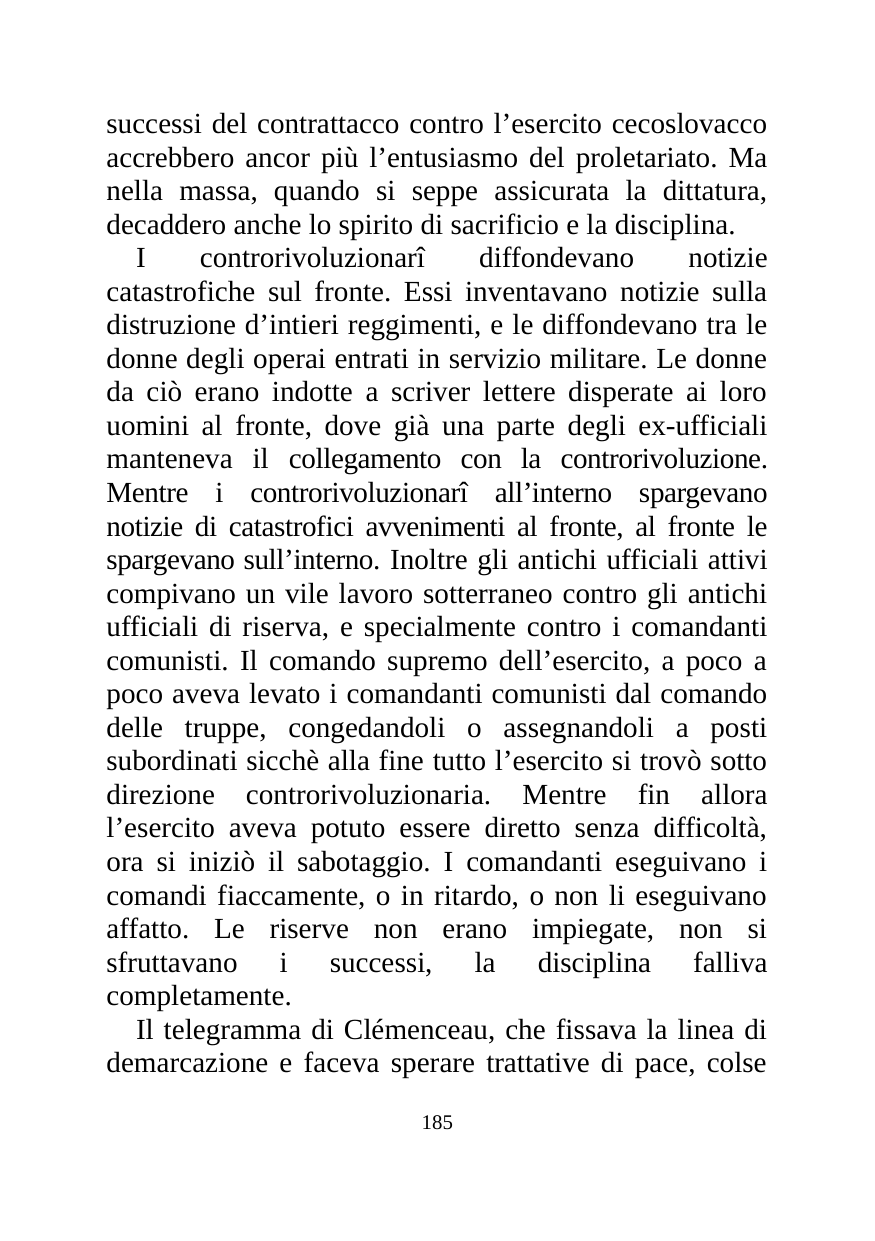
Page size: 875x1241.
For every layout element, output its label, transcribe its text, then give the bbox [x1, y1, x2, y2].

text successi del contrattacco contro l’esercito cecoslovacco accrebbero ancor più l’entusiasmo del proletariato. Ma nella massa, quando si seppe assicurata la dittatura, decaddero anche lo spirito di sacrificio e la disciplina. [106, 106, 768, 240]
text I controrivoluzionarî diffondevano notizie catastrofiche sul fronte. Essi inventavano notizie sulla distruzione d’intieri reggimenti, e le diffondevano tra le donne degli operai entrati in servizio militare. Le donne da ciò erano indotte a scriver lettere disperate ai loro uomini al fronte, dove già una parte degli ex-ufficiali manteneva il collegamento con la controrivoluzione. Mentre i controrivoluzionarî all’interno spargevano notizie di catastrofici avvenimenti al fronte, al fronte le spargevano sull’interno. Inoltre gli antichi ufficiali attivi compivano un vile lavoro sotterraneo contro gli antichi ufficiali di riserva, e specialmente contro i comandanti comunisti. Il comando supremo dell’esercito, a poco a poco aveva levato i comandanti comunisti dal comando delle truppe, congedandoli o assegnandoli a posti subordinati sicchè alla fine tutto l’esercito si trovò sotto direzione controrivoluzionaria. Mentre fin allora l’esercito aveva potuto essere diretto senza difficoltà, ora si iniziò il sabotaggio. I comandanti eseguivano i comandi fiaccamente, o in ritardo, o non li eseguivano affatto. Le riserve non erano impiegate, non si sfruttavano i successi, la disciplina falliva completamente. [106, 240, 768, 1012]
text Il telegramma di Clémenceau, che fissava la linea di demarcazione e faceva sperare trattative di pace, colse [106, 1012, 768, 1079]
